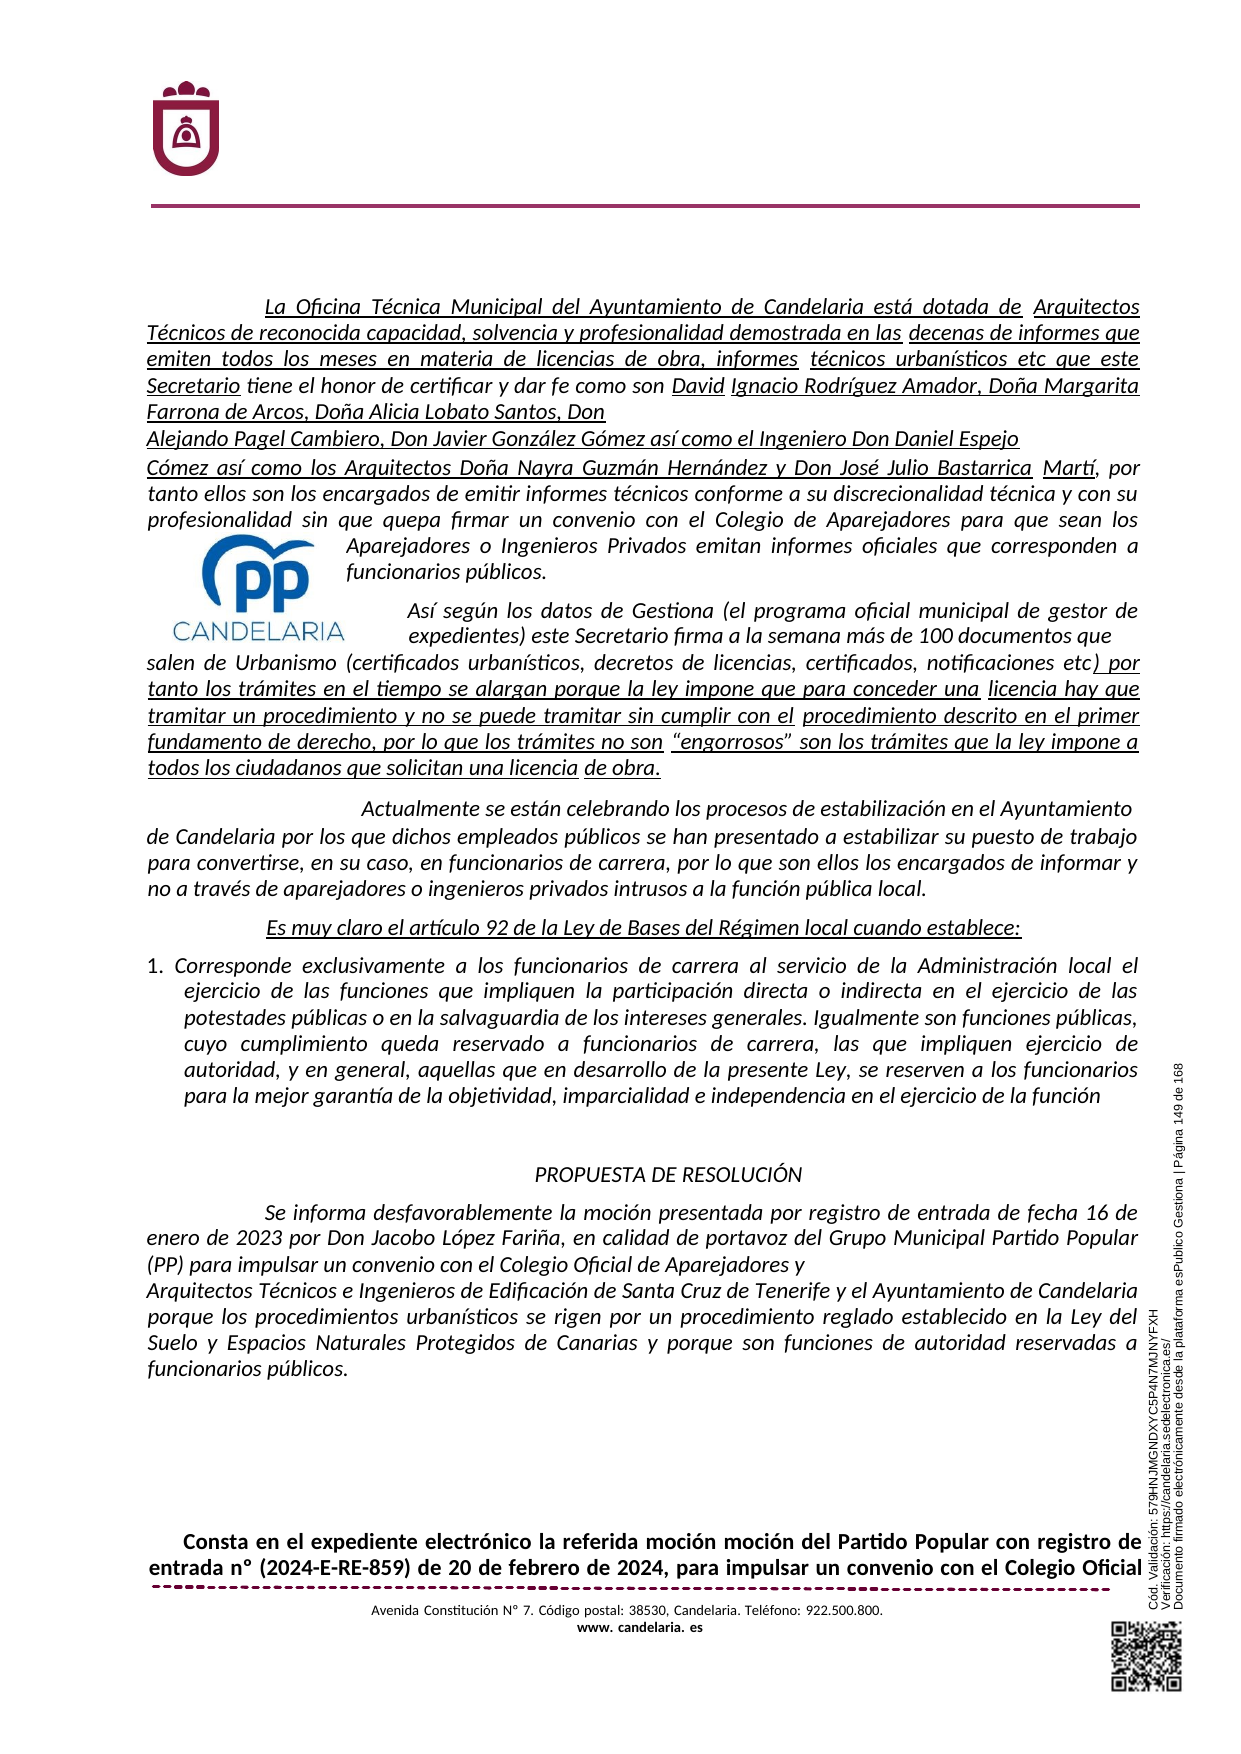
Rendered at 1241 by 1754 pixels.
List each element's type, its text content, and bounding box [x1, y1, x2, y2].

text de Candelaria por los que dichos empleados públicos se han presentado a estabilizar su puesto de trabajo para convertirse, en su caso, en funcionarios de carrera, por lo que son ellos los encargados de informar y no a través de aparejadores o ingenieros privados intrusos a la función pública local. [146, 824, 1142, 902]
text PROPUESTA DE RESOLUCIÓN [195, 1161, 1144, 1188]
text Alejando Pagel Cambiero, Don Javier González Gómez así como el Ingeniero Don Daniel Espejo [146, 425, 1142, 451]
text salen de Urbanismo (certificados urbanísticos, decretos de licencias, certificados, notificaciones etc) por tanto los trámites en el tiempo se alargan porque la ley impone que para conceder una licencia hay que tramitar un procedimiento y no se puede tramitar sin cumplir con el procedimiento descrito en el primer fundamento de derecho, por lo que los trámites no son “engorrosos” son los trámites que la ley impone a todos los ciudadanos que solicitan una licencia de obra. [146, 650, 1142, 781]
text Es muy claro el artículo 92 de la Ley de Bases del Régimen local cuando establece: [266, 914, 1142, 941]
text Así según los datos de Gestiona (el programa oficial municipal de gestor de expedientes) este Secretario firma a la semana más de 100 documentos que [172, 597, 1142, 649]
text Consta en el expediente electrónico la referida moción moción del Partido Popular con registro de entrada nº (2024-E-RE-859) de 20 de febrero de 2024, para impulsar un convenio con el Colegio Oficial [148, 1529, 1144, 1581]
text La Oficina Técnica Municipal del Ayuntamiento de Candelaria está dotada de Arquitectos Técnicos de reconocida capacidad, solvencia y profesionalidad demostrada en las decenas de informes que emiten todos los meses en materia de licencias de obra, informes técnicos urbanísticos etc que este Secretario tiene el honor de certificar y dar fe como son David Ignacio Rodríguez Amador, Doña Margarita Farrona de Arcos, Doña Alicia Lobato Santos, Don [146, 293, 1142, 425]
text Actualmente se están celebrando los procesos de estabilización en el Ayuntamiento [110, 794, 1141, 822]
text 1. Corresponde exclusivamente a los funcionarios de carrera al servicio de la Administración local el ejercicio de las funciones que impliquen la participación directa o indirecta en el ejercicio de las potestades públicas o en la salvaguardia de los intereses generales. Igualmente son funciones públicas, cuyo cumplimiento queda reservado a funcionarios de carrera, las que impliquen ejercicio de autoridad, y en general, aquellas que en desarrollo de la presente Ley, se reserven a los funcionarios para la mejor garantía de la objetividad, imparcialidad e independencia en el ejercicio de la función [146, 952, 1142, 1109]
text Cómez así como los Arquitectos Doña Nayra Guzmán Hernández y Don José Julio Bastarrica Martí, por tanto ellos son los encargados de emitir informes técnicos conforme a su discrecionalidad técnica y con su profesionalidad sin que quepa firmar un convenio con el Colegio de Aparejadores para que sean los Aparejadores o Ingenieros Privados emitan informes oficiales que corresponden a funcionarios públicos. [146, 454, 1142, 585]
text Se informa desfavorablemente la moción presentada por registro de entrada de fecha 16 de enero de 2023 por Don Jacobo López Fariña, en calidad de portavoz del Grupo Municipal Partido Popular (PP) para impulsar un convenio con el Colegio Oficial de Aparejadores y [146, 1199, 1142, 1278]
text Arquitectos Técnicos e Ingenieros de Edificación de Santa Cruz de Tenerife y el Ayuntamiento de Candelaria porque los procedimientos urbanísticos se rigen por un procedimiento reglado establecido en la Ley del Suelo y Espacios Naturales Protegidos de Canarias y porque son funciones de autoridad reservadas a funcionarios públicos. [146, 1278, 1142, 1382]
